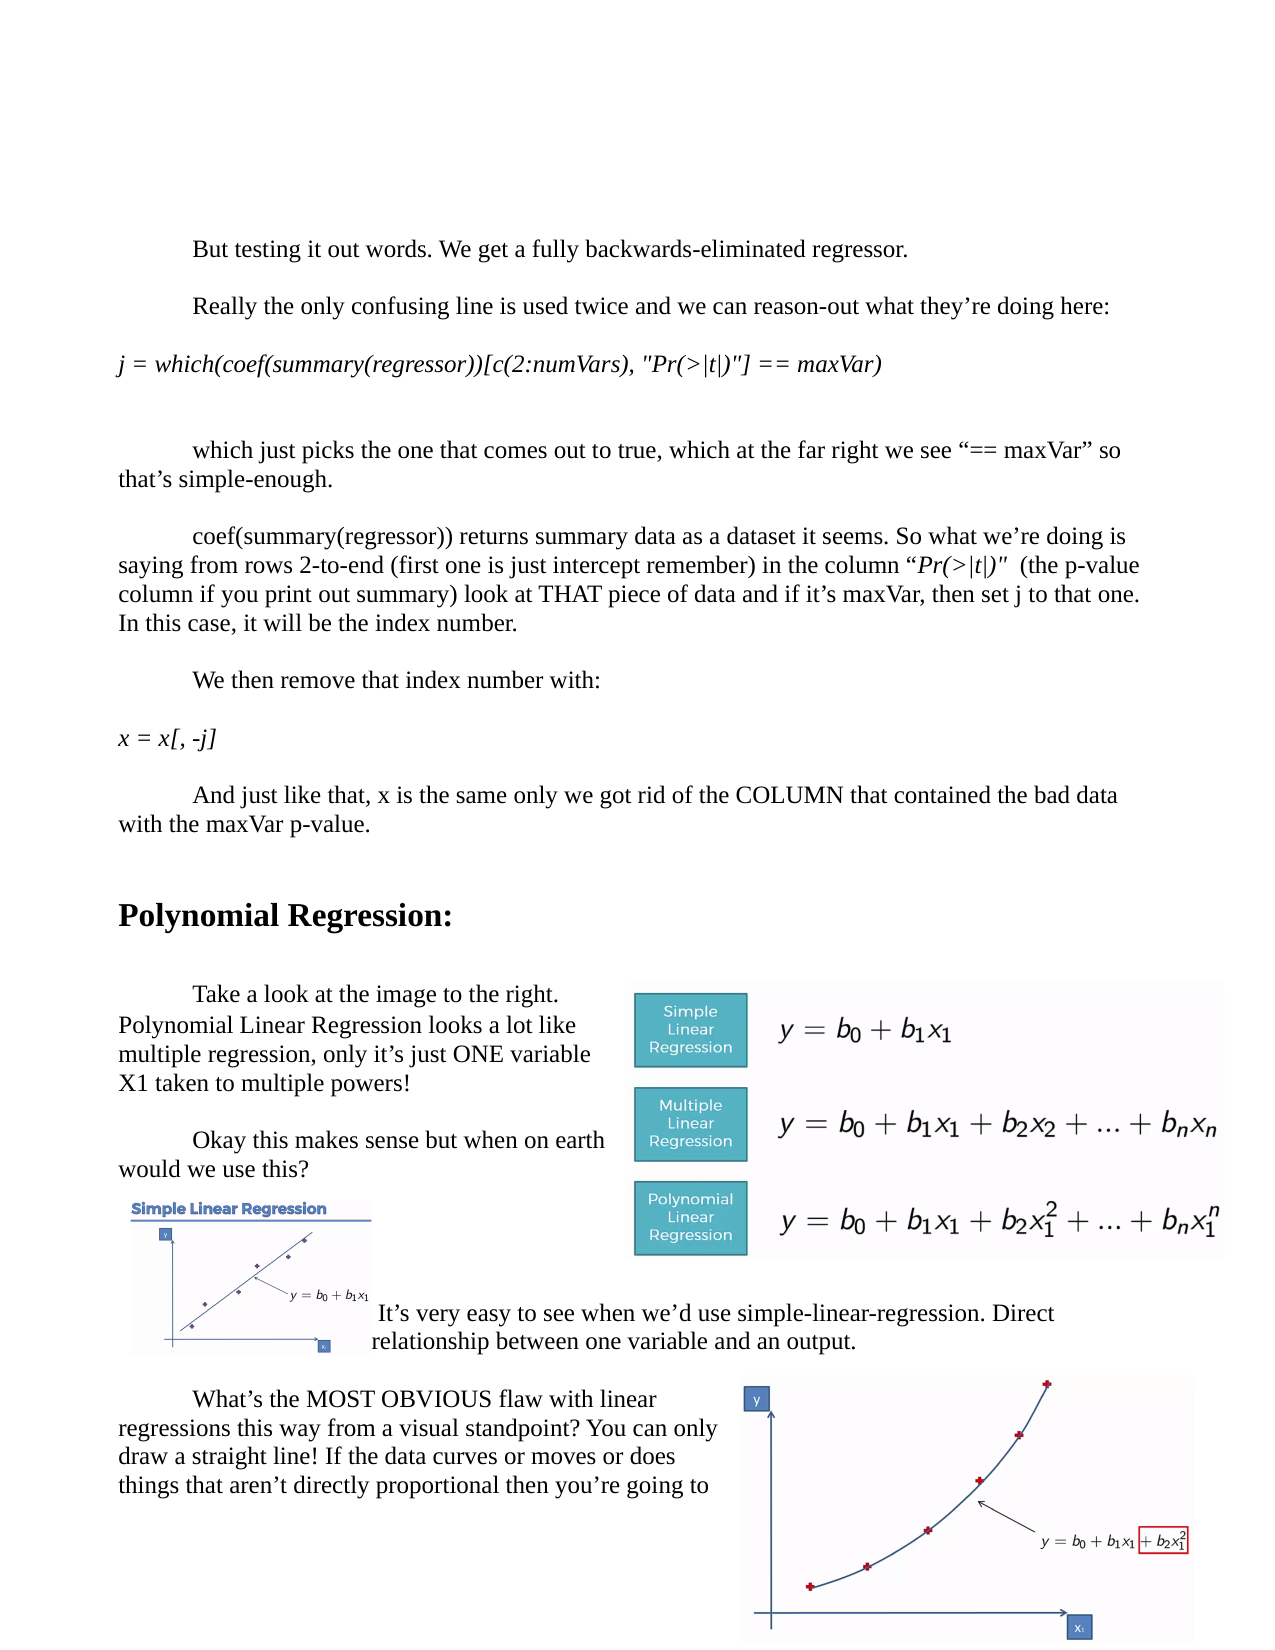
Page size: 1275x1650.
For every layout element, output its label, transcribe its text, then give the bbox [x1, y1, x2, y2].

picture [625, 978, 1225, 1258]
picture [130, 1201, 372, 1355]
text j = which(coef(summary(regressor))[c(2:numVars), "Pr(>|t|)"] == maxVar) [118, 349, 1157, 378]
text It’s very easy to see when we’d use simple-linear-regression. Direct relationship between one variable and an output. [372, 1298, 1157, 1355]
text But testing it out words. We get a fully backwards-eliminated regressor. [118, 234, 1157, 263]
text coef(summary(regressor)) returns summary data as a dataset it seems. So what we’re doing is saying from rows 2-to-end (first one is just intercept remember) in the column “Pr(>|t|)" (the p-value column if you print out summary) look at THAT piece of data and if it’s maxVar, then set j to that one. In this case, it will be the index number. [118, 521, 1157, 636]
text which just picks the one that comes out to true, which at the far right we see “== maxVar” so that’s simple-enough. [118, 435, 1157, 493]
text x = x[, -j] [118, 723, 1157, 751]
text Take a look at the image to the right. Polynomial Linear Regression looks a lot like multiple regression, only it’s just ONE variable X1 taken to multiple powers! [118, 972, 1157, 1096]
text Polynomial Regression: [118, 895, 1157, 933]
text Really the only confusing line is used twice and we can reason-out what they’re doing here: [118, 291, 1157, 320]
text We then remove that index number with: [118, 665, 1157, 694]
text Okay this makes sense but when on earth would we use this? [118, 1125, 625, 1183]
picture [740, 1375, 1194, 1643]
text And just like that, x is the same only we got rid of the COLUMN that contained the bad data with the maxVar p-value. [118, 780, 1157, 838]
text What’s the MOST OBVIOUS flaw with linear regressions this way from a visual standpoint? You can only draw a straight line! If the data curves or moves or does things that aren’t directly proportional then you’re going to [118, 1384, 740, 1499]
